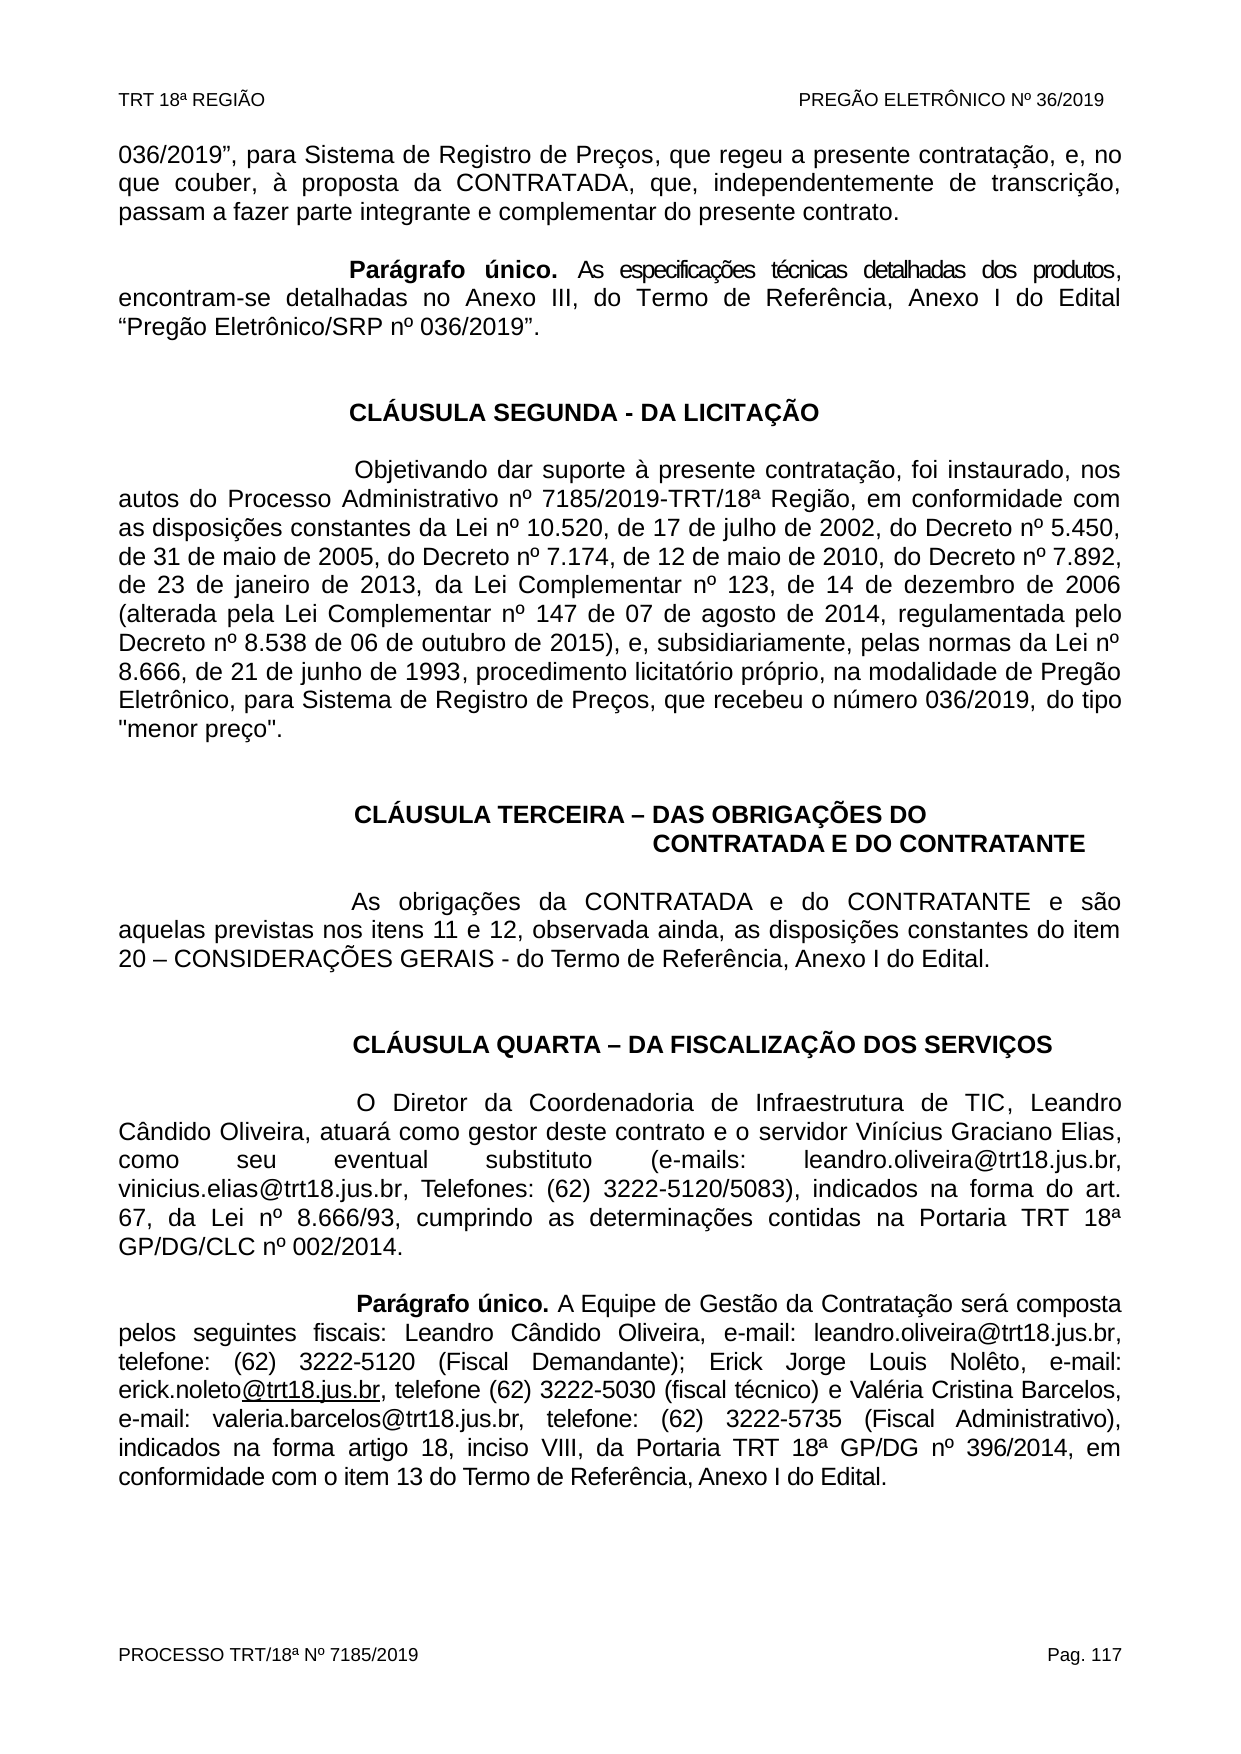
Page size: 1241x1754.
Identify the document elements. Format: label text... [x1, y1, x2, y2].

text CLÁUSULA QUARTA – DA FISCALIZAÇÃO DOS SERVIÇOS [118, 1030, 1122, 1059]
text CONTRATADA E DO CONTRATANTE [118, 829, 1122, 858]
text 036/2019”, para Sistema de Registro de Preços, que regeu a presente contratação, e, no que couber, à proposta da CONTRATADA, que, independentemente de transcrição, passam a fazer parte integrante e complementar do presente contrato. [118, 139, 1122, 226]
text CLÁUSULA SEGUNDA - DA LICITAÇÃO [118, 398, 1122, 427]
text Parágrafo único. A Equipe de Gestão da Contratação será composta pelos seguintes fiscais: Leandro Cândido Oliveira, e-mail: leandro.oliveira@trt18.jus.br, telefone: (62) 3222-5120 (Fiscal Demandante); Erick Jorge Louis Nolêto, e-mail: erick.noleto@trt18.jus.br, telefone (62) 3222-5030 (fiscal técnico) e Valéria Cristina Barcelos, e-mail: valeria.barcelos@trt18.jus.br, telefone: (62) 3222-5735 (Fiscal Administrativo), indicados na forma artigo 18, inciso VIII, da Portaria TRT 18ª GP/DG nº 396/2014, em conformidade com o item 13 do Termo de Referência, Anexo I do Edital. [118, 1289, 1122, 1490]
text Objetivando dar suporte à presente contratação, foi instaurado, nos autos do Processo Administrativo nº 7185/2019-TRT/18ª Região, em conformidade com as disposições constantes da Lei nº 10.520, de 17 de julho de 2002, do Decreto nº 5.450, de 31 de maio de 2005, do Decreto nº 7.174, de 12 de maio de 2010, do Decreto nº 7.892, de 23 de janeiro de 2013, da Lei Complementar nº 123, de 14 de dezembro de 2006 (alterada pela Lei Complementar nº 147 de 07 de agosto de 2014, regulamentada pelo Decreto nº 8.538 de 06 de outubro de 2015), e, subsidiariamente, pelas normas da Lei nº 8.666, de 21 de junho de 1993, procedimento licitatório próprio, na modalidade de Pregão Eletrônico, para Sistema de Registro de Preços, que recebeu o número 036/2019, do tipo "menor preço". [118, 455, 1122, 743]
text O Diretor da Coordenadoria de Infraestrutura de TIC, Leandro Cândido Oliveira, atuará como gestor deste contrato e o servidor Vinícius Graciano Elias, como seu eventual substituto (e-mails: leandro.oliveira@trt18.jus.br, vinicius.elias@trt18.jus.br, Telefones: (62) 3222-5120/5083), indicados na forma do art. 67, da Lei nº 8.666/93, cumprindo as determinações contidas na Portaria TRT 18ª GP/DG/CLC nº 002/2014. [118, 1088, 1122, 1260]
text CLÁUSULA TERCEIRA – DAS OBRIGAÇÕES DO [118, 800, 1122, 829]
text As obrigações da CONTRATADA e do CONTRATANTE e são aquelas previstas nos itens 11 e 12, observada ainda, as disposições constantes do item 20 – CONSIDERAÇÕES GERAIS - do Termo de Referência, Anexo I do Edital. [118, 887, 1122, 973]
text Parágrafo único. As especificações técnicas detalhadas dos produtos, encontram-se detalhadas no Anexo III, do Termo de Referência, Anexo I do Edital “Pregão Eletrônico/SRP nº 036/2019”. [118, 254, 1122, 341]
